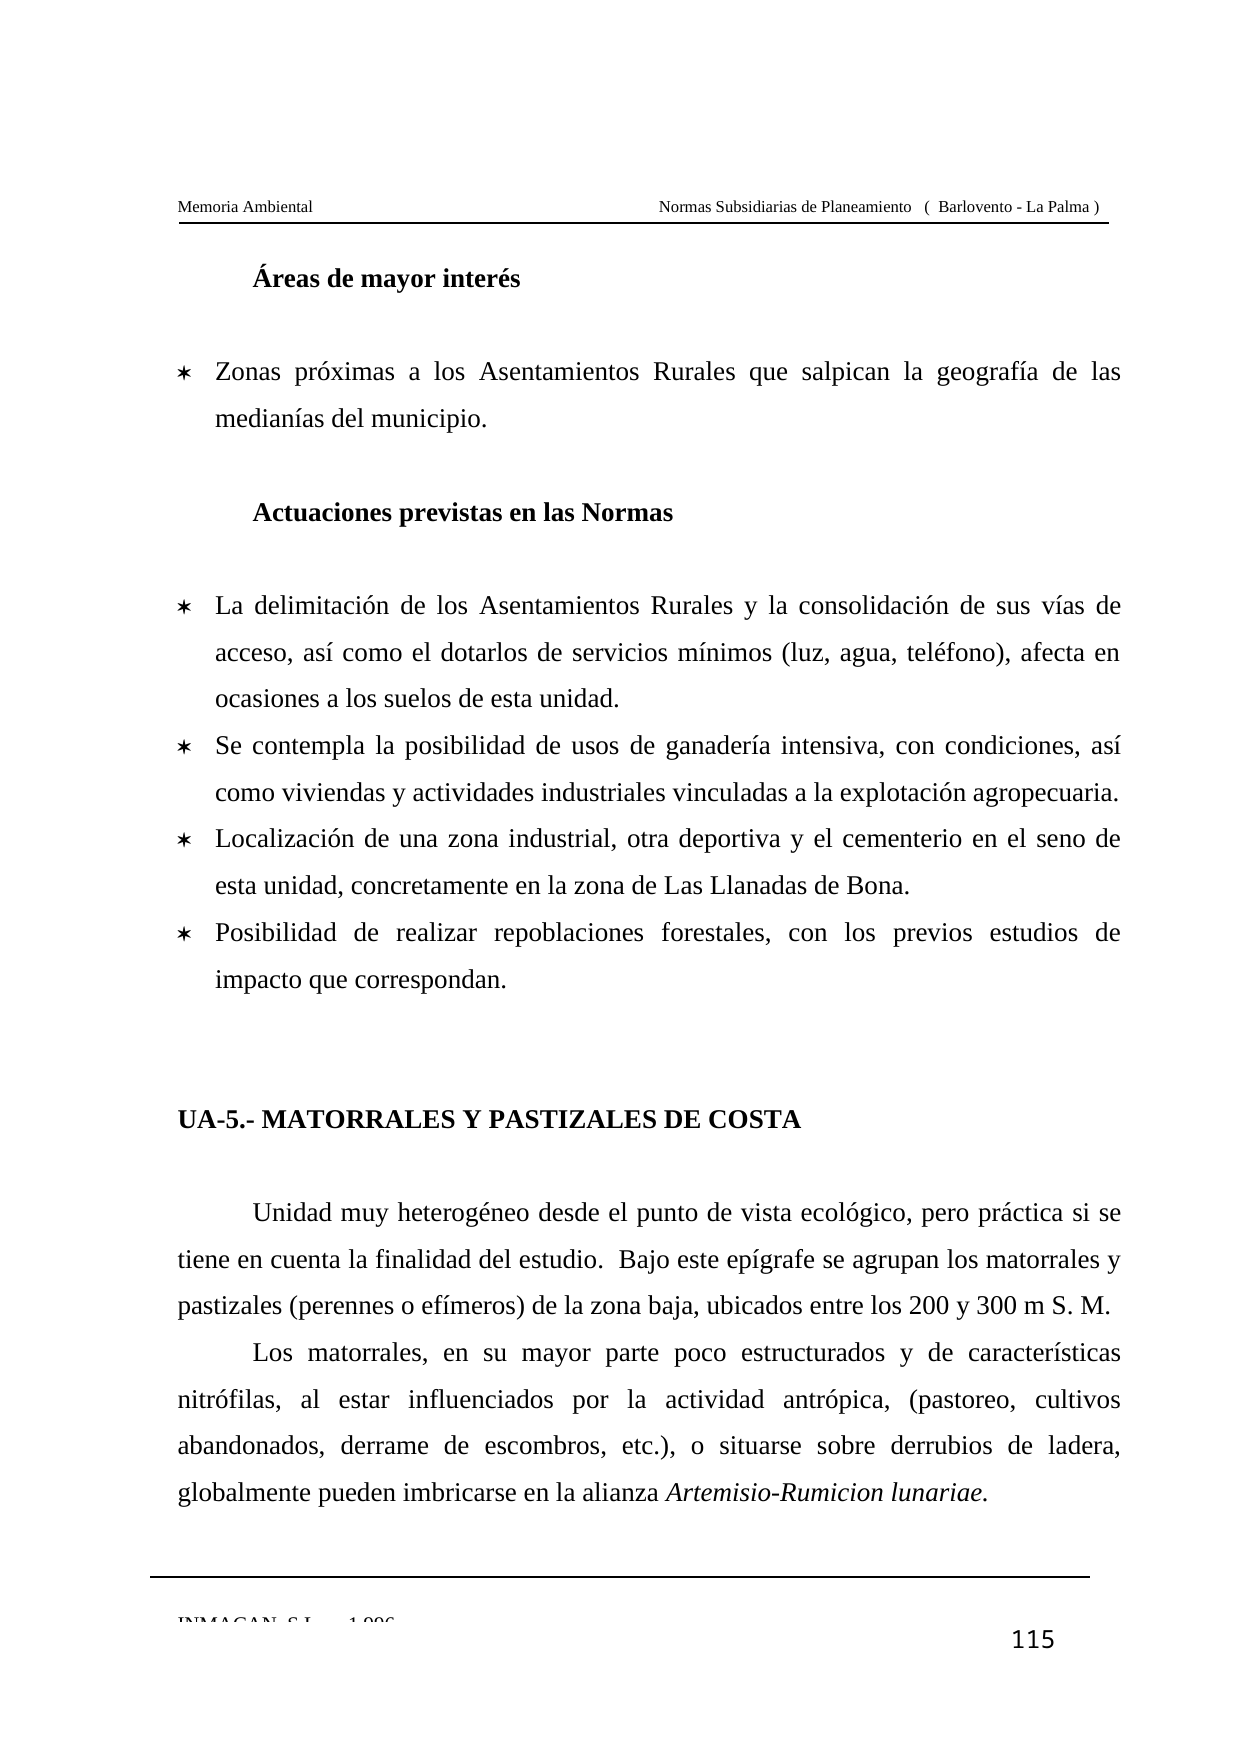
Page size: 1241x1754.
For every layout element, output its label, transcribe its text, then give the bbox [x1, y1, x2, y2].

text Áreas de mayor interés [252, 262, 1122, 293]
text Los matorrales, en su mayor parte poco estructurados y de características nitrófilas, al estar influenciados por la actividad antrópica, (pastoreo, cultivos abandonados, derrame de escombros, etc.), o situarse sobre derrubios de ladera, globalmente pueden imbricarse en la alianza Artemisio-Rumicion lunariae. [177, 1336, 1122, 1507]
list Posibilidad de realizar repoblaciones forestales, con los previos estudios de impacto que correspondan. [177, 916, 1122, 994]
list La delimitación de los Asentamientos Rurales y la consolidación de sus vías de acceso, así como el dotarlos de servicios mínimos (luz, agua, teléfono), afecta en ocasiones a los suelos de esta unidad. [177, 589, 1122, 713]
list Zonas próximas a los Asentamientos Rurales que salpican la geografía de las medianías del municipio. [177, 356, 1122, 433]
text Actuaciones previstas en las Normas [252, 496, 1122, 527]
list Se contempla la posibilidad de usos de ganadería intensiva, con condiciones, así como viviendas y actividades industriales vinculadas a la explotación agropecuaria. [177, 729, 1122, 807]
list Localización de una zona industrial, otra deportiva y el cementerio en el seno de esta unidad, concretamente en la zona de Las Llanadas de Bona. [177, 822, 1122, 900]
text UA-5.- MATORRALES Y PASTIZALES DE COSTA [177, 1103, 1122, 1134]
text Unidad muy heterogéneo desde el punto de vista ecológico, pero práctica si se tiene en cuenta la finalidad del estudio. Bajo este epígrafe se agrupan los matorrales y pastizales (perennes o efímeros) de la zona baja, ubicados entre los 200 y 300 m S. M. [177, 1196, 1122, 1321]
